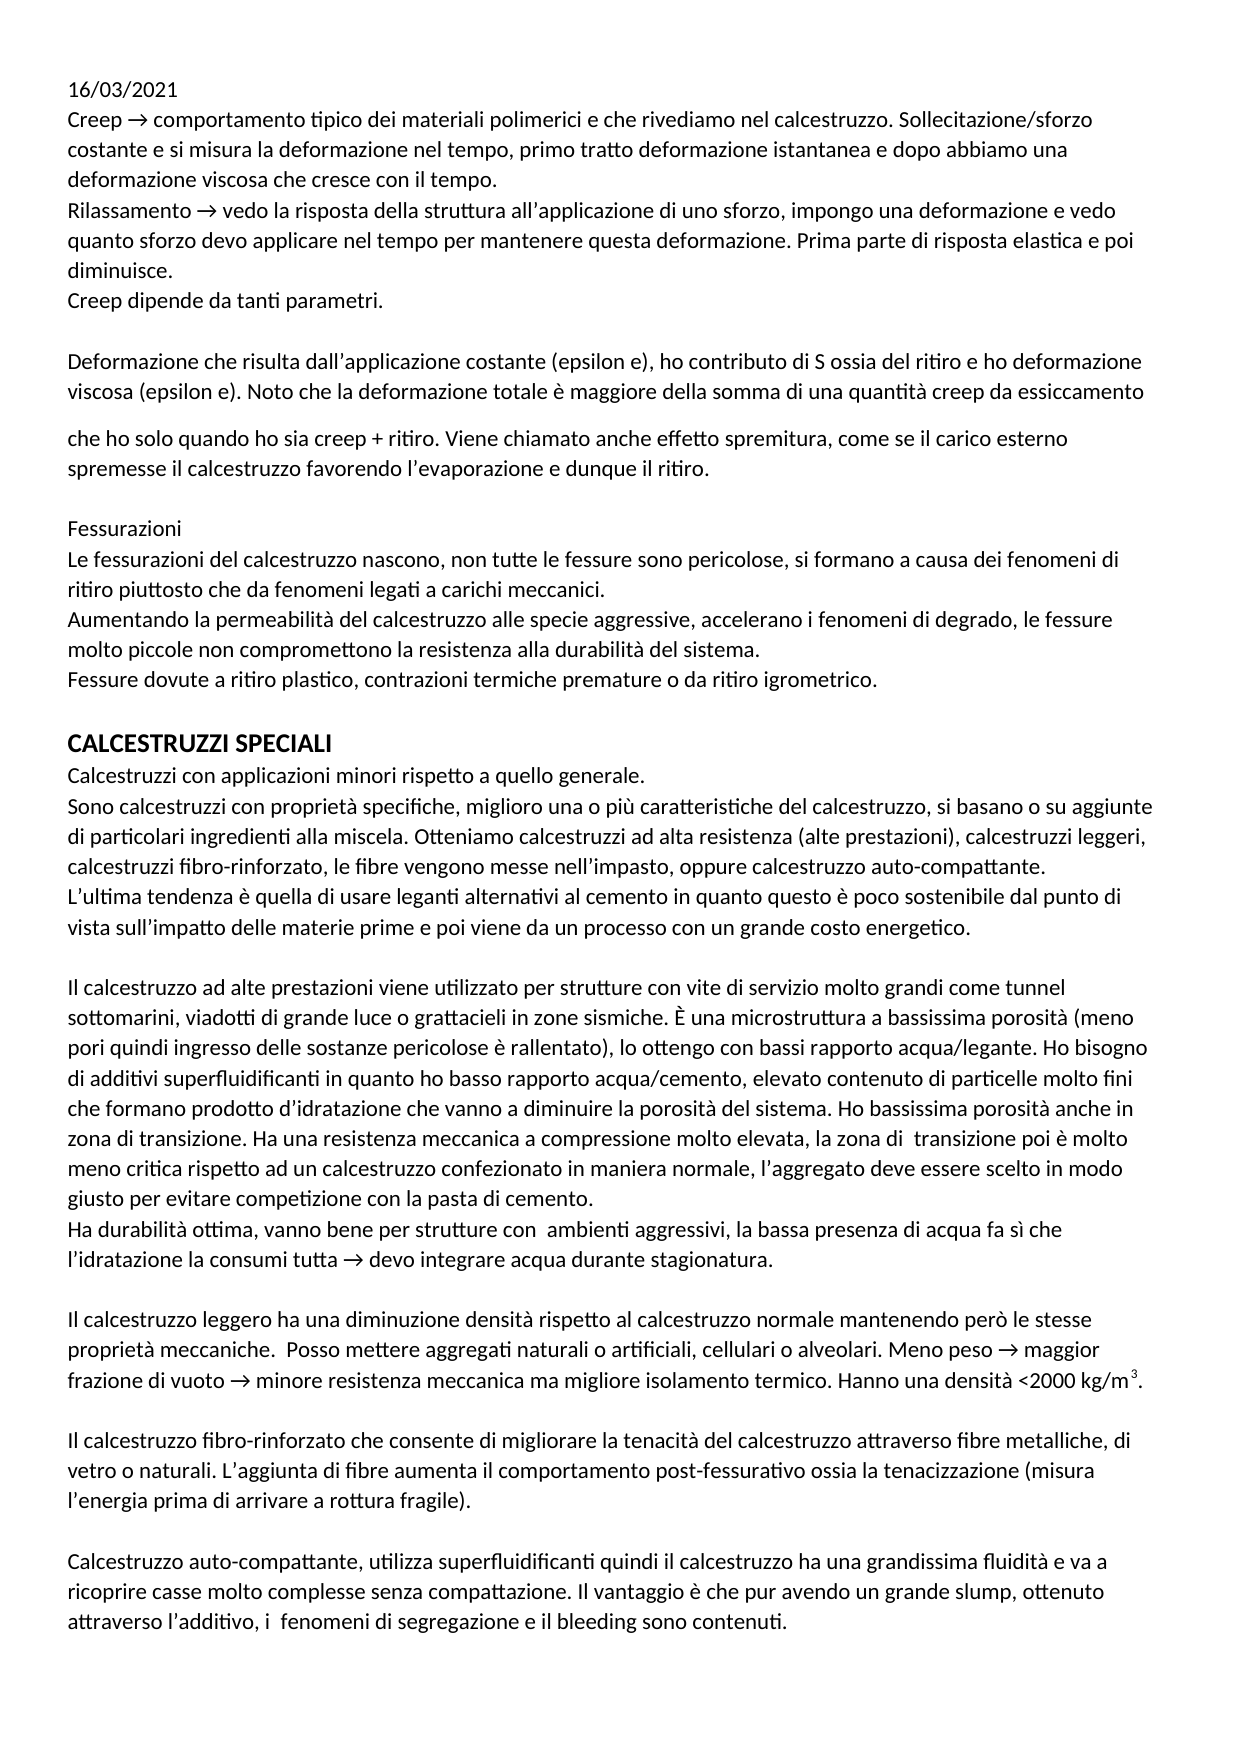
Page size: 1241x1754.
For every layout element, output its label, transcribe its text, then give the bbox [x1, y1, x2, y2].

text 16/03/2021 Creep → comportamento tipico dei materiali polimerici e che rivediamo nel calcestruzzo. Sollecitazione/sforzo costante e si misura la deformazione nel tempo, primo tratto deformazione istantanea e dopo abbiamo una deformazione viscosa che cresce con il tempo. Rilassamento → vedo la risposta della struttura all’applicazione di uno sforzo, impongo una deformazione e vedo quanto sforzo devo applicare nel tempo per mantenere questa deformazione. Prima parte di risposta elastica e poi diminuisce. Creep dipende da tanti parametri. Deformazione che risulta dall’applicazione costante (epsilon e), ho contributo di S ossia del ritiro e ho deformazione viscosa (epsilon e). Noto che la deformazione totale è maggiore della somma di una quantità creep da essiccamento [67, 75, 1165, 405]
text che ho solo quando ho sia creep + ritiro. Viene chiamato anche effetto spremitura, come se il carico esterno spremesse il calcestruzzo favorendo l’evaporazione e dunque il ritiro. Fessurazioni Le fessurazioni del calcestruzzo nascono, non tutte le fessure sono pericolose, si formano a causa dei fenomeni di ritiro piuttosto che da fenomeni legati a carichi meccanici. Aumentando la permeabilità del calcestruzzo alle specie aggressive, accelerano i fenomeni di degrado, le fessure molto piccole non compromettono la resistenza alla durabilità del sistema. Fessure dovute a ritiro plastico, contrazioni termiche premature o da ritiro igrometrico. CALCESTRUZZI SPECIALI Calcestruzzi con applicazioni minori rispetto a quello generale. Sono calcestruzzi con proprietà specifiche, miglioro una o più caratteristiche del calcestruzzo, si basano o su aggiunte di particolari ingredienti alla miscela. Otteniamo calcestruzzi ad alta resistenza (alte prestazioni), calcestruzzi leggeri, calcestruzzi fibro-rinforzato, le fibre vengono messe nell’impasto, oppure calcestruzzo auto-compattante. L’ultima tendenza è quella di usare leganti alternativi al cemento in quanto questo è poco sostenibile dal punto di vista sull’impatto delle materie prime e poi viene da un processo con un grande costo energetico. Il calcestruzzo ad alte prestazioni viene utilizzato per strutture con vite di servizio molto grandi come tunnel sottomarini, viadotti di grande luce o grattacieli in zone sismiche. È una microstruttura a bassissima porosità (meno pori quindi ingresso delle sostanze pericolose è rallentato), lo ottengo con bassi rapporto acqua/legante. Ho bisogno di additivi superfluidificanti in quanto ho basso rapporto acqua/cemento, elevato contenuto di particelle molto fini che formano prodotto d’idratazione che vanno a diminuire la porosità del sistema. Ho bassissima porosità anche in zona di transizione. Ha una resistenza meccanica a compressione molto elevata, la zona di transizione poi è molto meno critica rispetto ad un calcestruzzo confezionato in maniera normale, l’aggregato deve essere scelto in modo giusto per evitare competizione con la pasta di cemento. Ha durabilità ottima, vanno bene per strutture con ambienti aggressivi, la bassa presenza di acqua fa sì che l’idratazione la consumi tutta → devo integrare acqua durante stagionatura. Il calcestruzzo leggero ha una diminuzione densità rispetto al calcestruzzo normale mantenendo però le stesse proprietà meccaniche. Posso mettere aggregati naturali o artificiali, cellulari o alveolari. Meno peso → maggior frazione di vuoto → minore resistenza meccanica ma migliore isolamento termico. Hanno una densità <2000 kg/m3. Il calcestruzzo fibro-rinforzato che consente di migliorare la tenacità del calcestruzzo attraverso fibre metalliche, di vetro o naturali. L’aggiunta di fibre aumenta il comportamento post-fessurativo ossia la tenacizzazione (misura l’energia prima di arrivare a rottura fragile). Calcestruzzo auto-compattante, utilizza superfluidificanti quindi il calcestruzzo ha una grandissima fluidità e va a ricoprire casse molto complesse senza compattazione. Il vantaggio è che pur avendo un grande slump, ottenuto attraverso l’additivo, i fenomeni di segregazione e il bleeding sono contenuti. [67, 424, 1165, 1666]
